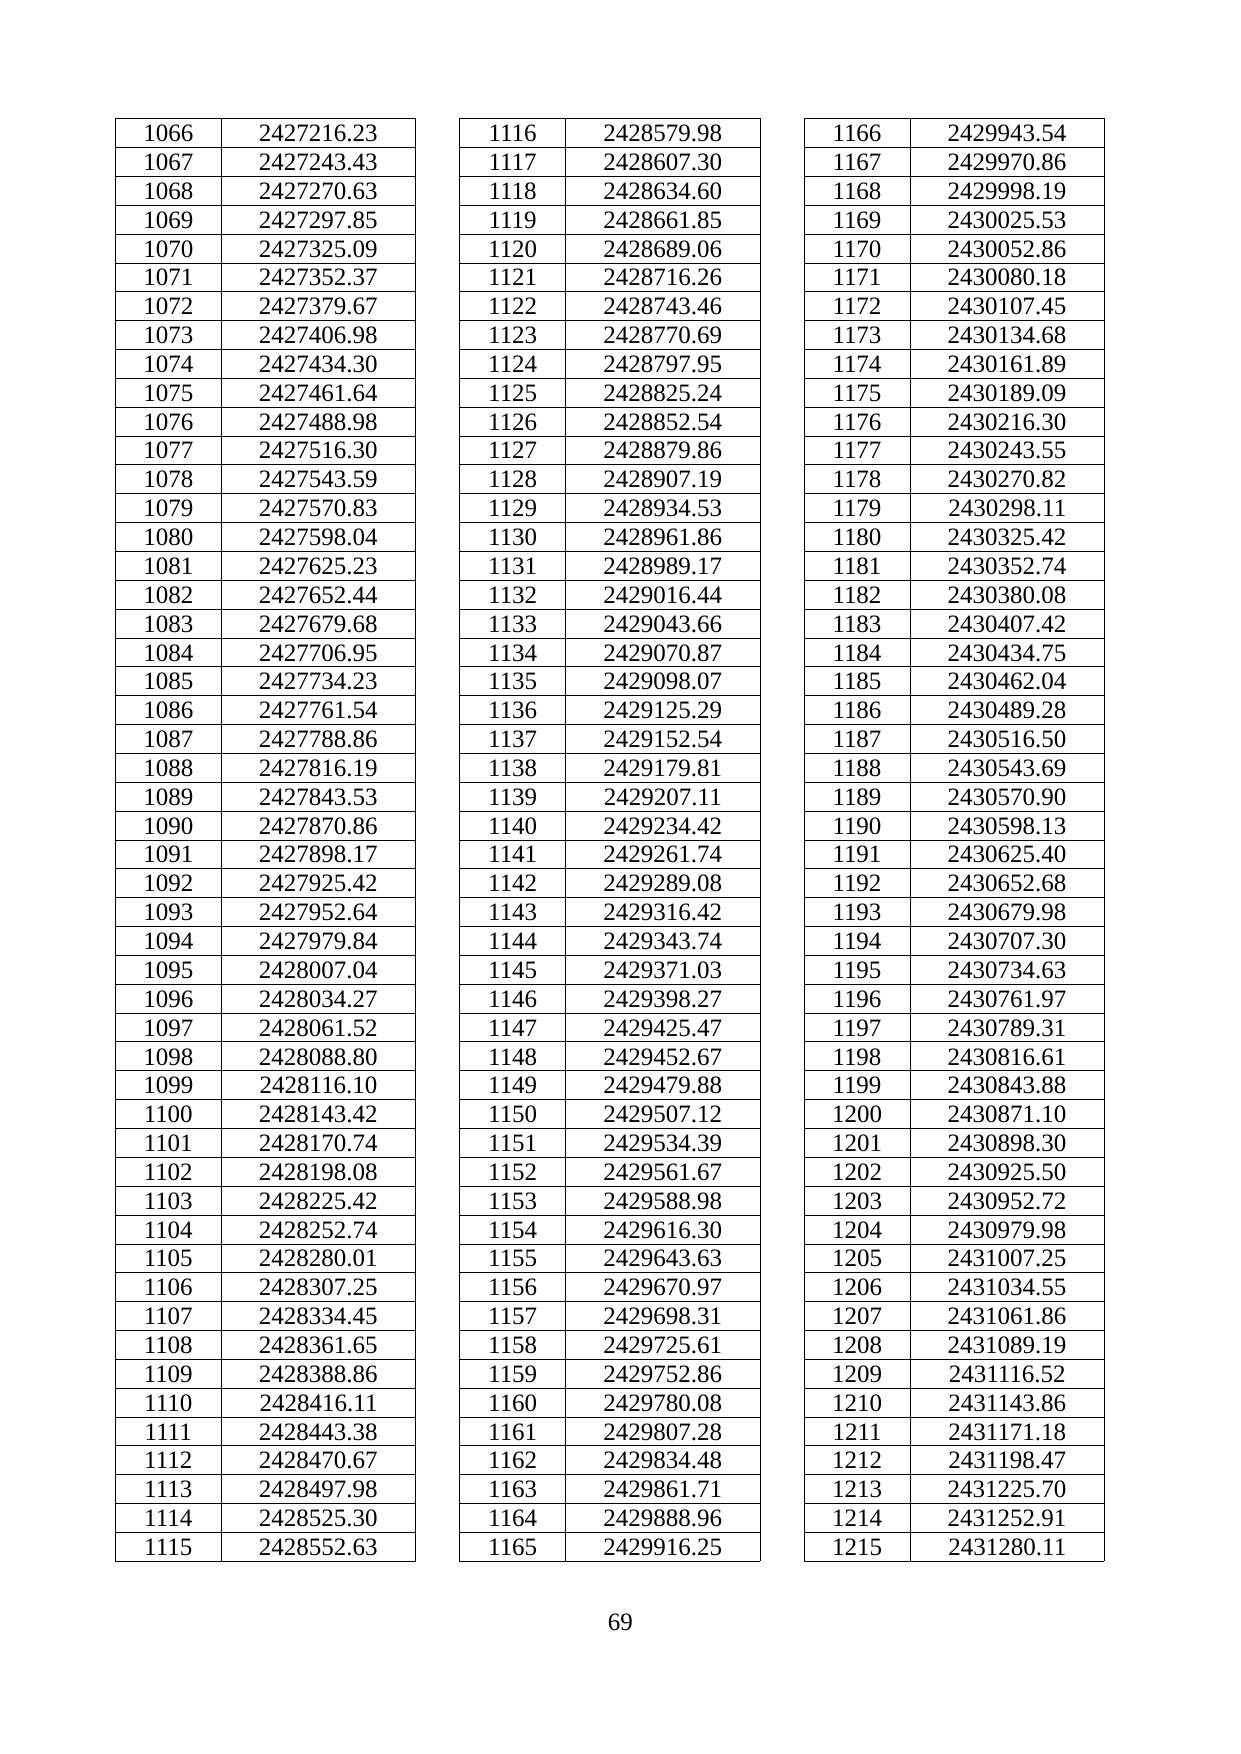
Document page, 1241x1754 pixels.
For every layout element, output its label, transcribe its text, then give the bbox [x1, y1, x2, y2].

table_cell 1162 [460, 1446, 565, 1474]
table_cell 2430489.28 [911, 696, 1104, 724]
table_cell 2429016.44 [566, 581, 760, 609]
table_cell 1173 [805, 321, 910, 349]
table_cell 1157 [460, 1302, 565, 1330]
table_cell 1195 [805, 956, 910, 984]
table_cell 2429943.54 [911, 119, 1104, 147]
table_cell 2428907.19 [566, 465, 760, 493]
table_cell 2427543.59 [222, 465, 415, 493]
table_cell 2428280.01 [222, 1245, 415, 1272]
table_cell 1200 [805, 1100, 910, 1128]
table_cell 2430052.86 [911, 235, 1104, 262]
table_cell 2427270.63 [222, 177, 415, 205]
table_cell 1110 [116, 1389, 221, 1417]
table_cell 1094 [116, 927, 221, 955]
table_cell 2427761.54 [222, 696, 415, 724]
table_cell 1151 [460, 1129, 565, 1157]
table_cell 2429888.96 [566, 1504, 760, 1532]
table_cell 1083 [116, 610, 221, 637]
table_cell 1172 [805, 292, 910, 320]
table_cell 1141 [460, 841, 565, 868]
table_cell 1186 [805, 696, 910, 724]
table_cell 1085 [116, 667, 221, 695]
table_cell 1209 [805, 1360, 910, 1388]
table_cell 1161 [460, 1418, 565, 1445]
table_cell 1189 [805, 783, 910, 811]
table_cell 1213 [805, 1475, 910, 1503]
table_cell 2429616.30 [566, 1216, 760, 1243]
table_cell 1135 [460, 667, 565, 695]
table_cell 2429261.74 [566, 841, 760, 868]
table_cell 2430843.88 [911, 1071, 1104, 1099]
table_cell 1175 [805, 379, 910, 407]
table_cell 1072 [116, 292, 221, 320]
table_cell 1073 [116, 321, 221, 349]
table_cell 2430216.30 [911, 408, 1104, 436]
table_cell 1146 [460, 985, 565, 1013]
table_cell 2430816.61 [911, 1042, 1104, 1070]
table_cell 1133 [460, 610, 565, 637]
table_cell 2428934.53 [566, 494, 760, 522]
table_cell 2427706.95 [222, 639, 415, 666]
table_cell 1137 [460, 725, 565, 753]
table_cell 1167 [805, 148, 910, 176]
table_cell 1069 [116, 206, 221, 233]
table_cell 1091 [116, 841, 221, 868]
table_cell 1143 [460, 898, 565, 926]
table_cell 2430134.68 [911, 321, 1104, 349]
table_cell 2430025.53 [911, 206, 1104, 233]
table_cell 1077 [116, 437, 221, 464]
table_cell 1102 [116, 1158, 221, 1186]
table_cell 2427816.19 [222, 754, 415, 782]
table_cell 1112 [116, 1446, 221, 1474]
table_cell 2429752.86 [566, 1360, 760, 1388]
table_cell 2428961.86 [566, 523, 760, 551]
table_cell 2429316.42 [566, 898, 760, 926]
table_cell 1115 [116, 1533, 221, 1561]
table_cell 1208 [805, 1331, 910, 1359]
table_cell 2429207.11 [566, 783, 760, 811]
table_cell 2427216.23 [222, 119, 415, 147]
table_cell 2430598.13 [911, 812, 1104, 839]
table_cell 2428989.17 [566, 552, 760, 580]
table_cell 1207 [805, 1302, 910, 1330]
table_cell 2430462.04 [911, 667, 1104, 695]
table_cell 1181 [805, 552, 910, 580]
table_cell 2430380.08 [911, 581, 1104, 609]
table_cell 1101 [116, 1129, 221, 1157]
table_cell 2428661.85 [566, 206, 760, 233]
table_cell 1114 [116, 1504, 221, 1532]
table_cell 1098 [116, 1042, 221, 1070]
table_cell 1105 [116, 1245, 221, 1272]
table_cell 1142 [460, 869, 565, 897]
table_cell 1198 [805, 1042, 910, 1070]
table_cell 2431225.70 [911, 1475, 1104, 1503]
table_cell 1147 [460, 1014, 565, 1041]
table_cell 2430952.72 [911, 1187, 1104, 1214]
table_cell 2430898.30 [911, 1129, 1104, 1157]
table_cell 2431007.25 [911, 1245, 1104, 1272]
table_cell 1086 [116, 696, 221, 724]
table_cell 1215 [805, 1533, 910, 1561]
table_cell 2428416.11 [222, 1389, 415, 1417]
table_cell 1166 [805, 119, 910, 147]
table_cell 1123 [460, 321, 565, 349]
table_cell 1129 [460, 494, 565, 522]
table_cell 2429725.61 [566, 1331, 760, 1359]
table_cell 2428361.65 [222, 1331, 415, 1359]
table_cell 2429125.29 [566, 696, 760, 724]
table_cell 1122 [460, 292, 565, 320]
table_cell 2430871.10 [911, 1100, 1104, 1128]
table_cell 2427925.42 [222, 869, 415, 897]
table_cell 2429861.71 [566, 1475, 760, 1503]
table_cell 2428689.06 [566, 235, 760, 262]
table_cell 2428634.60 [566, 177, 760, 205]
table_cell 2430543.69 [911, 754, 1104, 782]
table_cell 2428143.42 [222, 1100, 415, 1128]
table_cell 1174 [805, 350, 910, 378]
table_cell 1132 [460, 581, 565, 609]
table_cell 1116 [460, 119, 565, 147]
table_cell 1095 [116, 956, 221, 984]
table_cell 2428198.08 [222, 1158, 415, 1186]
table_cell 2430652.68 [911, 869, 1104, 897]
table_cell 1197 [805, 1014, 910, 1041]
table_cell 1106 [116, 1273, 221, 1301]
table_cell 2429698.31 [566, 1302, 760, 1330]
table_cell 1071 [116, 264, 221, 291]
table_cell 2429970.86 [911, 148, 1104, 176]
table_cell 1074 [116, 350, 221, 378]
table_cell 1204 [805, 1216, 910, 1243]
table_cell 1120 [460, 235, 565, 262]
table_cell 2428116.10 [222, 1071, 415, 1099]
table_cell 1169 [805, 206, 910, 233]
table_cell 1130 [460, 523, 565, 551]
table_cell 1138 [460, 754, 565, 782]
table_cell 1126 [460, 408, 565, 436]
table_cell 1096 [116, 985, 221, 1013]
table_cell 1160 [460, 1389, 565, 1417]
table_cell 1136 [460, 696, 565, 724]
table_cell 2431061.86 [911, 1302, 1104, 1330]
table_cell 1211 [805, 1418, 910, 1445]
table_cell 1178 [805, 465, 910, 493]
table_cell 2430679.98 [911, 898, 1104, 926]
table_cell 2428225.42 [222, 1187, 415, 1214]
table_cell 2429179.81 [566, 754, 760, 782]
table_cell 2430570.90 [911, 783, 1104, 811]
table_cell 2430707.30 [911, 927, 1104, 955]
table_cell 1164 [460, 1504, 565, 1532]
table_cell 2431116.52 [911, 1360, 1104, 1388]
table_cell 1191 [805, 841, 910, 868]
table_cell 2431089.19 [911, 1331, 1104, 1359]
table_cell 2430270.82 [911, 465, 1104, 493]
table_cell 2427243.43 [222, 148, 415, 176]
table_cell 1097 [116, 1014, 221, 1041]
table_cell 2427788.86 [222, 725, 415, 753]
table_cell 1196 [805, 985, 910, 1013]
table_cell 1090 [116, 812, 221, 839]
table_cell 1140 [460, 812, 565, 839]
table_cell 1081 [116, 552, 221, 580]
table_cell 1184 [805, 639, 910, 666]
table_cell 2427406.98 [222, 321, 415, 349]
table_cell 1150 [460, 1100, 565, 1128]
table_cell 2431252.91 [911, 1504, 1104, 1532]
table_cell 2427379.67 [222, 292, 415, 320]
table_cell 1192 [805, 869, 910, 897]
table_cell 2429479.88 [566, 1071, 760, 1099]
table_cell 2428307.25 [222, 1273, 415, 1301]
table_cell 1190 [805, 812, 910, 839]
table_cell 2428170.74 [222, 1129, 415, 1157]
table_cell 1087 [116, 725, 221, 753]
table_cell 2429152.54 [566, 725, 760, 753]
table_cell 1128 [460, 465, 565, 493]
table_cell 2430925.50 [911, 1158, 1104, 1186]
table_cell 2428579.98 [566, 119, 760, 147]
table_cell 1168 [805, 177, 910, 205]
table_cell 1121 [460, 264, 565, 291]
table_cell 1068 [116, 177, 221, 205]
table_cell 1199 [805, 1071, 910, 1099]
table_cell 1206 [805, 1273, 910, 1301]
table_cell 1108 [116, 1331, 221, 1359]
table_cell 1185 [805, 667, 910, 695]
table_cell 1119 [460, 206, 565, 233]
table_cell 1165 [460, 1533, 565, 1561]
table_cell 1214 [805, 1504, 910, 1532]
table_cell 1075 [116, 379, 221, 407]
table_cell 1099 [116, 1071, 221, 1099]
table_cell 2428443.38 [222, 1418, 415, 1445]
table_cell 2427625.23 [222, 552, 415, 580]
table_cell 2429343.74 [566, 927, 760, 955]
table_cell 1193 [805, 898, 910, 926]
table_cell 1202 [805, 1158, 910, 1186]
table_cell 2428852.54 [566, 408, 760, 436]
table_cell 2429452.67 [566, 1042, 760, 1070]
table_cell 2428388.86 [222, 1360, 415, 1388]
table_cell 1134 [460, 639, 565, 666]
table_cell 2428607.30 [566, 148, 760, 176]
table_cell 1107 [116, 1302, 221, 1330]
table_cell 2428334.45 [222, 1302, 415, 1330]
table_cell 1210 [805, 1389, 910, 1417]
table_cell 1187 [805, 725, 910, 753]
table_cell 1124 [460, 350, 565, 378]
table_cell 1079 [116, 494, 221, 522]
table_cell 2428716.26 [566, 264, 760, 291]
table_cell 2427843.53 [222, 783, 415, 811]
table_cell 2430325.42 [911, 523, 1104, 551]
table_cell 2429070.87 [566, 639, 760, 666]
table_cell 2427297.85 [222, 206, 415, 233]
table_cell 2428470.67 [222, 1446, 415, 1474]
table_cell 1092 [116, 869, 221, 897]
table_cell 1118 [460, 177, 565, 205]
table_cell 1125 [460, 379, 565, 407]
table_cell 1117 [460, 148, 565, 176]
table_cell 2429916.25 [566, 1533, 760, 1561]
table_cell 2427898.17 [222, 841, 415, 868]
table_cell 1163 [460, 1475, 565, 1503]
table_cell 2428743.46 [566, 292, 760, 320]
table_cell 2428879.86 [566, 437, 760, 464]
table_cell 2428252.74 [222, 1216, 415, 1243]
table_cell 2429643.63 [566, 1245, 760, 1272]
table_cell 1171 [805, 264, 910, 291]
table_cell 1103 [116, 1187, 221, 1214]
table_cell 2427516.30 [222, 437, 415, 464]
table_cell 2428061.52 [222, 1014, 415, 1041]
table_cell 1089 [116, 783, 221, 811]
table_cell 2427870.86 [222, 812, 415, 839]
table_cell 2429043.66 [566, 610, 760, 637]
table_cell 2429561.67 [566, 1158, 760, 1186]
table_cell 2427598.04 [222, 523, 415, 551]
table_cell 1153 [460, 1187, 565, 1214]
table_cell 1080 [116, 523, 221, 551]
table_cell 2428497.98 [222, 1475, 415, 1503]
table_cell 1076 [116, 408, 221, 436]
table_cell 2427325.09 [222, 235, 415, 262]
table_cell 2429371.03 [566, 956, 760, 984]
table_cell 2428552.63 [222, 1533, 415, 1561]
table_cell 1201 [805, 1129, 910, 1157]
table_cell 1180 [805, 523, 910, 551]
table_cell 1082 [116, 581, 221, 609]
table_cell 2427679.68 [222, 610, 415, 637]
table_cell 2430734.63 [911, 956, 1104, 984]
table_cell 2427488.98 [222, 408, 415, 436]
table_cell 1111 [116, 1418, 221, 1445]
table_cell 2428034.27 [222, 985, 415, 1013]
table_cell 1144 [460, 927, 565, 955]
table_cell 1149 [460, 1071, 565, 1099]
table_cell 2427461.64 [222, 379, 415, 407]
table_cell 2428770.69 [566, 321, 760, 349]
table_cell 1155 [460, 1245, 565, 1272]
table_cell 2429234.42 [566, 812, 760, 839]
table_cell 2430298.11 [911, 494, 1104, 522]
table_cell 2430107.45 [911, 292, 1104, 320]
table_cell 1067 [116, 148, 221, 176]
table_cell 1145 [460, 956, 565, 984]
table_cell 1148 [460, 1042, 565, 1070]
table_cell 1093 [116, 898, 221, 926]
table_cell 1109 [116, 1360, 221, 1388]
table_cell 1113 [116, 1475, 221, 1503]
table_cell 2427979.84 [222, 927, 415, 955]
table_cell 1182 [805, 581, 910, 609]
table_cell 1154 [460, 1216, 565, 1243]
table_cell 1179 [805, 494, 910, 522]
table_cell 1127 [460, 437, 565, 464]
table_cell 1159 [460, 1360, 565, 1388]
table_cell 2427734.23 [222, 667, 415, 695]
table_cell 2429534.39 [566, 1129, 760, 1157]
table_cell 2427434.30 [222, 350, 415, 378]
table_cell 2431143.86 [911, 1389, 1104, 1417]
table_cell 1188 [805, 754, 910, 782]
table_cell 1158 [460, 1331, 565, 1359]
table_cell 2430979.98 [911, 1216, 1104, 1243]
table_cell 2430189.09 [911, 379, 1104, 407]
table_cell 1177 [805, 437, 910, 464]
table_cell 1170 [805, 235, 910, 262]
table_cell 2431198.47 [911, 1446, 1104, 1474]
table_cell 1212 [805, 1446, 910, 1474]
table_cell 2429834.48 [566, 1446, 760, 1474]
table_cell 1131 [460, 552, 565, 580]
table_cell 1156 [460, 1273, 565, 1301]
table_cell 2431034.55 [911, 1273, 1104, 1301]
table_cell 2427952.64 [222, 898, 415, 926]
table_cell 2428088.80 [222, 1042, 415, 1070]
table_cell 2430625.40 [911, 841, 1104, 868]
table_cell 2430516.50 [911, 725, 1104, 753]
table_cell 1066 [116, 119, 221, 147]
table_cell 2430407.42 [911, 610, 1104, 637]
table_cell 1084 [116, 639, 221, 666]
table_cell 2429398.27 [566, 985, 760, 1013]
table_cell 1070 [116, 235, 221, 262]
table_cell 2430761.97 [911, 985, 1104, 1013]
table_cell 2429670.97 [566, 1273, 760, 1301]
table_cell 1203 [805, 1187, 910, 1214]
table_cell 2428007.04 [222, 956, 415, 984]
table_cell 2431171.18 [911, 1418, 1104, 1445]
table_cell 2430789.31 [911, 1014, 1104, 1041]
table_cell 1088 [116, 754, 221, 782]
table_cell 1100 [116, 1100, 221, 1128]
table_cell 2428797.95 [566, 350, 760, 378]
table_cell 2429507.12 [566, 1100, 760, 1128]
table_cell 2429998.19 [911, 177, 1104, 205]
table_cell 2429098.07 [566, 667, 760, 695]
table_cell 2430161.89 [911, 350, 1104, 378]
table_cell 1078 [116, 465, 221, 493]
table_cell 2429780.08 [566, 1389, 760, 1417]
table_cell 2429588.98 [566, 1187, 760, 1214]
table_cell 1183 [805, 610, 910, 637]
table_cell 1194 [805, 927, 910, 955]
table_cell 2430434.75 [911, 639, 1104, 666]
table_cell 1176 [805, 408, 910, 436]
table_cell 1139 [460, 783, 565, 811]
table_cell 2427570.83 [222, 494, 415, 522]
table_cell 2427352.37 [222, 264, 415, 291]
table_cell 2429807.28 [566, 1418, 760, 1445]
table_cell 2429425.47 [566, 1014, 760, 1041]
table_cell 1205 [805, 1245, 910, 1272]
table_cell 2429289.08 [566, 869, 760, 897]
table_cell 2428825.24 [566, 379, 760, 407]
table_cell 2427652.44 [222, 581, 415, 609]
table_cell 2428525.30 [222, 1504, 415, 1532]
table_cell 1152 [460, 1158, 565, 1186]
table_cell 2430080.18 [911, 264, 1104, 291]
table_cell 2430352.74 [911, 552, 1104, 580]
table_cell 2430243.55 [911, 437, 1104, 464]
table_cell 2431280.11 [911, 1533, 1104, 1561]
table_cell 1104 [116, 1216, 221, 1243]
